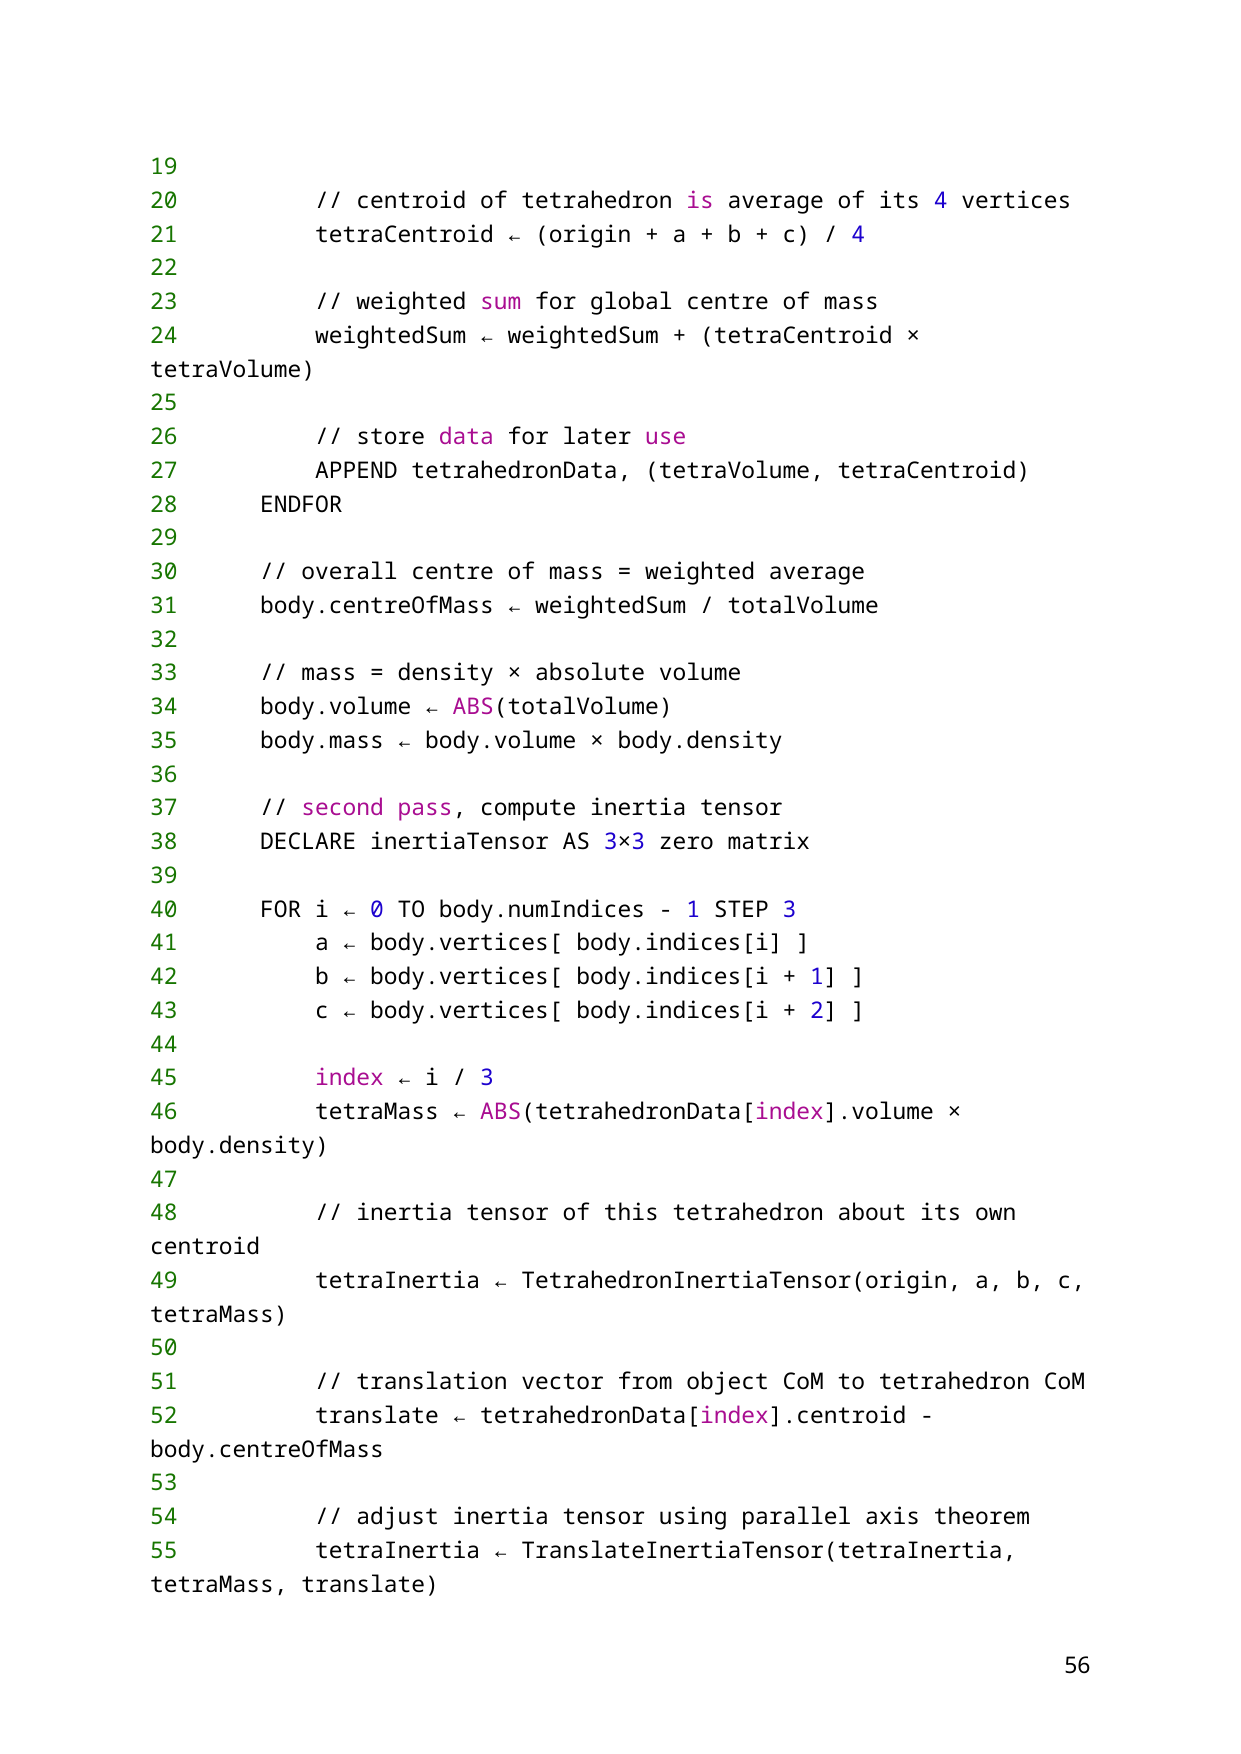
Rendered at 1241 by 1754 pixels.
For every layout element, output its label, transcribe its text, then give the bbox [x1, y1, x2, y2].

text 24 weightedSum ← weightedSum + (tetraCentroid × tetraVolume) [150, 319, 1090, 384]
text 23 // weighted sum for global centre of mass [150, 285, 1090, 316]
text 36 [150, 757, 1090, 789]
text 35 body.mass ← body.volume × body.density [150, 724, 1090, 755]
text 26 // store data for later use [150, 420, 1090, 451]
text 51 // translation vector from object CoM to tetrahedron CoM [150, 1365, 1090, 1396]
text 29 [150, 521, 1090, 552]
text 28 ENDFOR [150, 487, 1090, 519]
text 20 // centroid of tetrahedron is average of its 4 vertices [150, 184, 1090, 215]
text 25 [150, 386, 1090, 417]
text 50 [150, 1331, 1090, 1362]
text 52 translate ← tetrahedronData[index].centroid - body.centreOfMass [150, 1399, 1090, 1464]
text 37 // second pass, compute inertia tensor [150, 791, 1090, 822]
text 33 // mass = density × absolute volume [150, 656, 1090, 687]
text 44 [150, 1027, 1090, 1059]
text 27 APPEND tetrahedronData, (tetraVolume, tetraCentroid) [150, 454, 1090, 485]
text 42 b ← body.vertices[ body.indices[i + 1] ] [150, 960, 1090, 991]
text 40 FOR i ← 0 TO body.numIndices - 1 STEP 3 [150, 892, 1090, 924]
text 54 // adjust inertia tensor using parallel axis theorem [150, 1500, 1090, 1531]
text 46 tetraMass ← ABS(tetrahedronData[index].volume × body.density) [150, 1095, 1090, 1160]
text 19 [150, 150, 1090, 181]
text 32 [150, 622, 1090, 654]
text 34 body.volume ← ABS(totalVolume) [150, 690, 1090, 721]
text 55 tetraInertia ← TranslateInertiaTensor(tetraInertia, tetraMass, translate) [150, 1534, 1090, 1599]
text 38 DECLARE inertiaTensor AS 3×3 zero matrix [150, 825, 1090, 856]
text 53 [150, 1466, 1090, 1497]
text 45 index ← i / 3 [150, 1061, 1090, 1092]
text 43 c ← body.vertices[ body.indices[i + 2] ] [150, 994, 1090, 1025]
text 22 [150, 251, 1090, 282]
text 41 a ← body.vertices[ body.indices[i] ] [150, 926, 1090, 957]
text 21 tetraCentroid ← (origin + a + b + c) / 4 [150, 217, 1090, 249]
text 30 // overall centre of mass = weighted average [150, 555, 1090, 586]
text 48 // inertia tensor of this tetrahedron about its own centroid [150, 1196, 1090, 1261]
text 49 tetraInertia ← TetrahedronInertiaTensor(origin, a, b, c, tetraMass) [150, 1264, 1090, 1329]
text 47 [150, 1162, 1090, 1194]
text 39 [150, 859, 1090, 890]
text 31 body.centreOfMass ← weightedSum / totalVolume [150, 589, 1090, 620]
